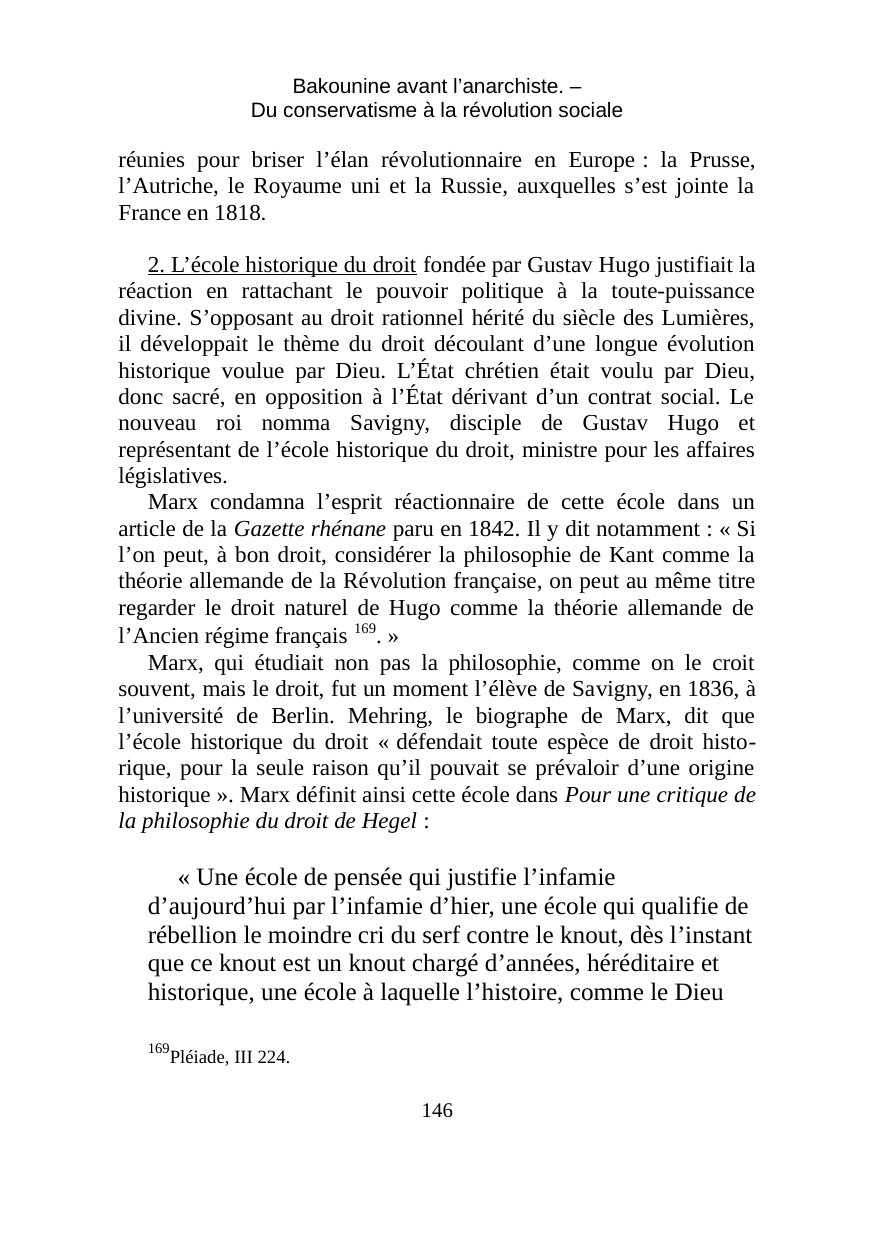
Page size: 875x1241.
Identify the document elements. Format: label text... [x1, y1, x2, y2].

text Pléiade, III 224. [118, 1040, 756, 1068]
text Marx condamna l’esprit réactionnaire de cette école dans un article de la Ga­zette rhénane paru en 1842. Il y dit notamment : « Si l’on peut, à bon droit, considérer la philosophie de Kant comme la théorie allemande de la Ré­volution française, on peut au même titre regarder le droit naturel de Hugo comme la théorie allemande de l’Ancien régime français . » [118, 488, 756, 649]
text « Une école de pensée qui justifie l’infamie d’aujourd’hui par l’infamie d’hier, une école qui qualifie de rébellion le moindre cri du serf contre le knout, dès l’instant que ce knout est un knout chargé d’années, héréditaire et historique, une école à laquelle l’histoire, comme le Dieu [148, 862, 756, 1006]
text 2. L’école historique du droit fon­dée par Gustav Hugo justifiait la réac­tion en rattachant le pouvoir politique à la toute-puissance divine. S’opposant au droit rationnel hérité du siècle des Lumières, il développait le thème du droit découlant d’une longue évolution historique voulue par Dieu. L’État chrétien était voulu par Dieu, donc sa­cré, en opposition à l’État dérivant d’un contrat social. Le nouveau roi nomma Savigny, disciple de Gustav Hugo et représentant de l’école historique du droit, ministre pour les affaires législa­tives. [118, 251, 756, 488]
text Marx, qui étudiait non pas la philosophie, comme on le croit souvent, mais le droit, fut un moment l’élève de Sa­vigny, en 1836, à l’université de Ber­lin. Mehring, le biographe de Marx, dit que l’école historique du droit « défendait toute espèce de droit histo­rique, pour la seule raison qu’il pouvait se prévaloir d’une origine historique ». Marx définit ainsi cette école dans Pour une critique de la philosophie du droit de Hegel : [118, 649, 756, 833]
text réunies pour briser l’élan révolutionnaire en Europe : la Prusse, l’Autriche, le Royaume uni et la Russie, auxquelles s’est jointe la France en 1818. [118, 146, 756, 225]
